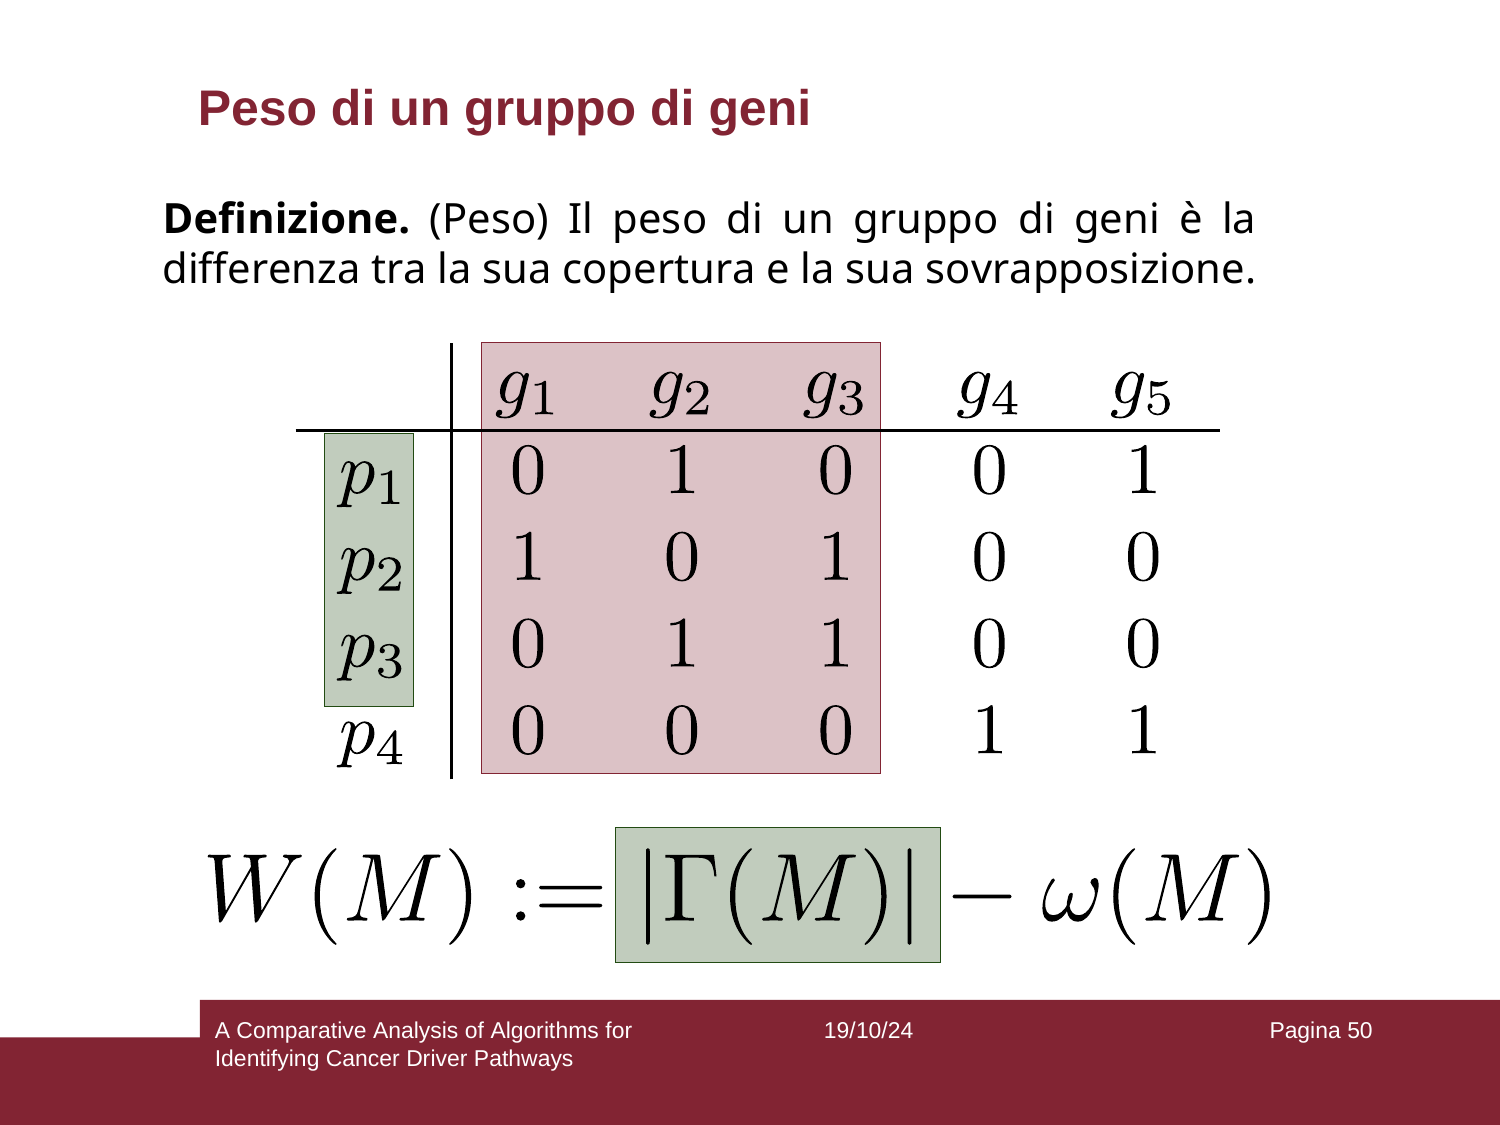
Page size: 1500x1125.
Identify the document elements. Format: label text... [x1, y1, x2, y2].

text_box Pagina <number> [1074, 1008, 1388, 1084]
text_box [615, 827, 941, 848]
text_box A Comparative Analysis of Algorithms for Identifying Cancer Driver Pathways [199, 1008, 676, 1084]
title Peso di un gruppo di geni [183, 67, 1400, 150]
text_box 19/10/24 [712, 1008, 1026, 1084]
text_box Definizione. (Peso) Il peso di un gruppo di geni è la differenza tra la sua copertura e la sua sovrapposizione. [147, 184, 1359, 350]
text_box [615, 945, 941, 963]
picture [207, 848, 1270, 945]
picture [295, 350, 1241, 786]
